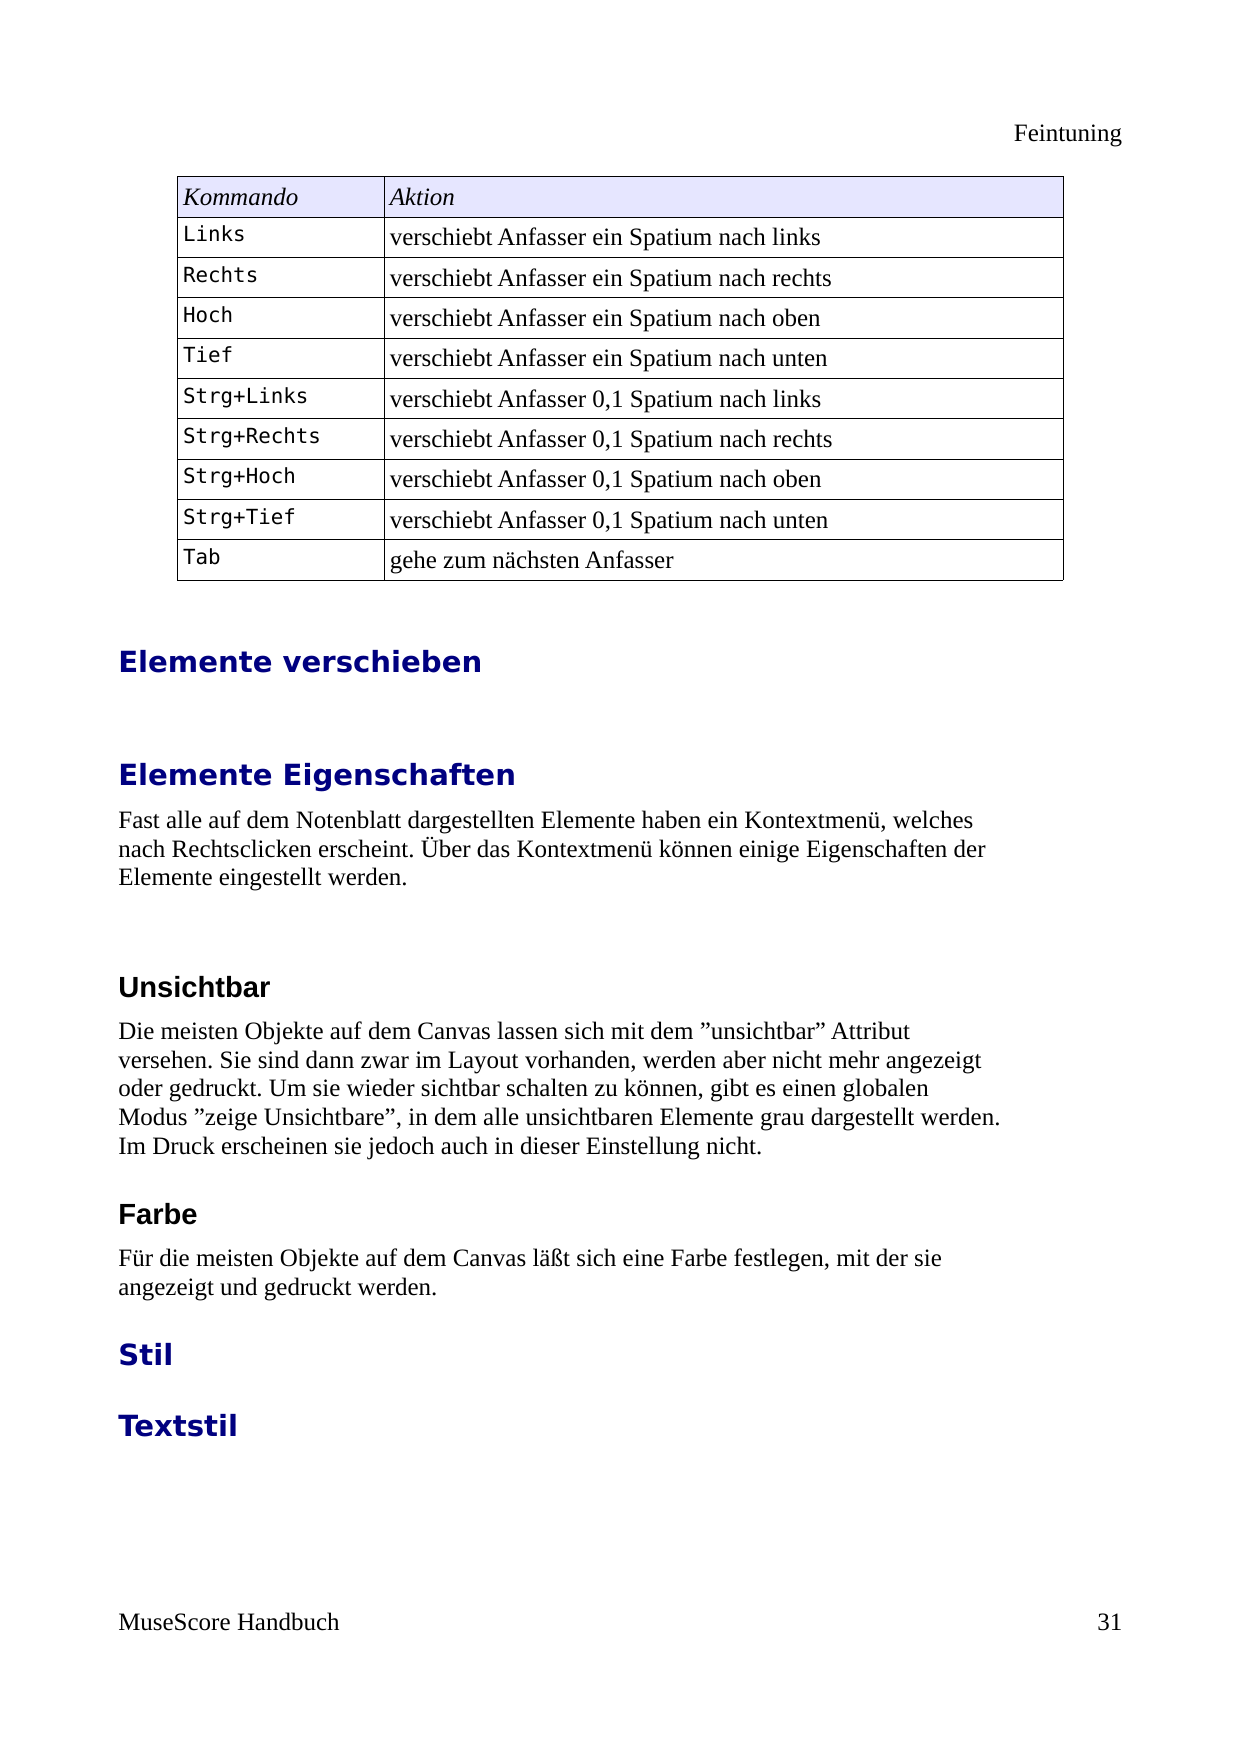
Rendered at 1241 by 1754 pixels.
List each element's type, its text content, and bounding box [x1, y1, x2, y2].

table_cell verschiebt Anfasser 0,1 Spatium nach oben [385, 460, 1063, 499]
table_cell Hoch [178, 298, 384, 338]
table_cell Strg+Hoch [178, 460, 384, 499]
table_cell Strg+Links [178, 379, 384, 418]
table_cell Tab [178, 540, 384, 579]
table_cell verschiebt Anfasser 0,1 Spatium nach links [385, 379, 1063, 418]
table_header Aktion [385, 177, 1063, 217]
table_cell Rechts [178, 258, 384, 297]
table_cell gehe zum nächsten Anfasser [385, 540, 1063, 579]
subtitle Stil [118, 1338, 1122, 1372]
table_cell verschiebt Anfasser ein Spatium nach rechts [385, 258, 1063, 297]
table_cell verschiebt Anfasser ein Spatium nach unten [385, 339, 1063, 378]
table_cell verschiebt Anfasser ein Spatium nach oben [385, 298, 1063, 338]
subtitle Unsichtbar [118, 970, 1122, 1003]
subtitle Farbe [118, 1197, 1122, 1231]
subtitle Elemente Eigenschaften [118, 758, 1122, 792]
text Fast alle auf dem Notenblatt dargestellten Elemente haben ein Kontextmenü, welches nach Rechtsclicken erscheint. Über das Kontextmenü können einige Eigenschaften der Elemente eingestellt werden. [118, 805, 1004, 891]
subtitle Textstil [118, 1410, 1122, 1444]
table_cell verschiebt Anfasser 0,1 Spatium nach unten [385, 500, 1063, 539]
table_cell Links [178, 218, 384, 257]
table_cell verschiebt Anfasser ein Spatium nach links [385, 218, 1063, 257]
table_header Kommando [178, 177, 384, 217]
table_cell verschiebt Anfasser 0,1 Spatium nach rechts [385, 419, 1063, 458]
text Für die meisten Objekte auf dem Canvas läßt sich eine Farbe festlegen, mit der sie angezeigt und gedruckt werden. [118, 1243, 1004, 1301]
text Die meisten Objekte auf dem Canvas lassen sich mit dem ”unsichtbar” Attribut versehen. Sie sind dann zwar im Layout vorhanden, werden aber nicht mehr angezeigt oder gedruckt. Um sie wieder sichtbar schalten zu können, gibt es einen globalen Modus ”zeige Unsichtbare”, in dem alle unsichtbaren Elemente grau dargestellt werden. Im Druck erscheinen sie jedoch auch in dieser Einstellung nicht. [118, 1016, 1004, 1160]
table_cell Strg+Rechts [178, 419, 384, 458]
table_cell Strg+Tief [178, 500, 384, 539]
table_cell Tief [178, 339, 384, 378]
subtitle Elemente verschieben [118, 646, 1122, 680]
